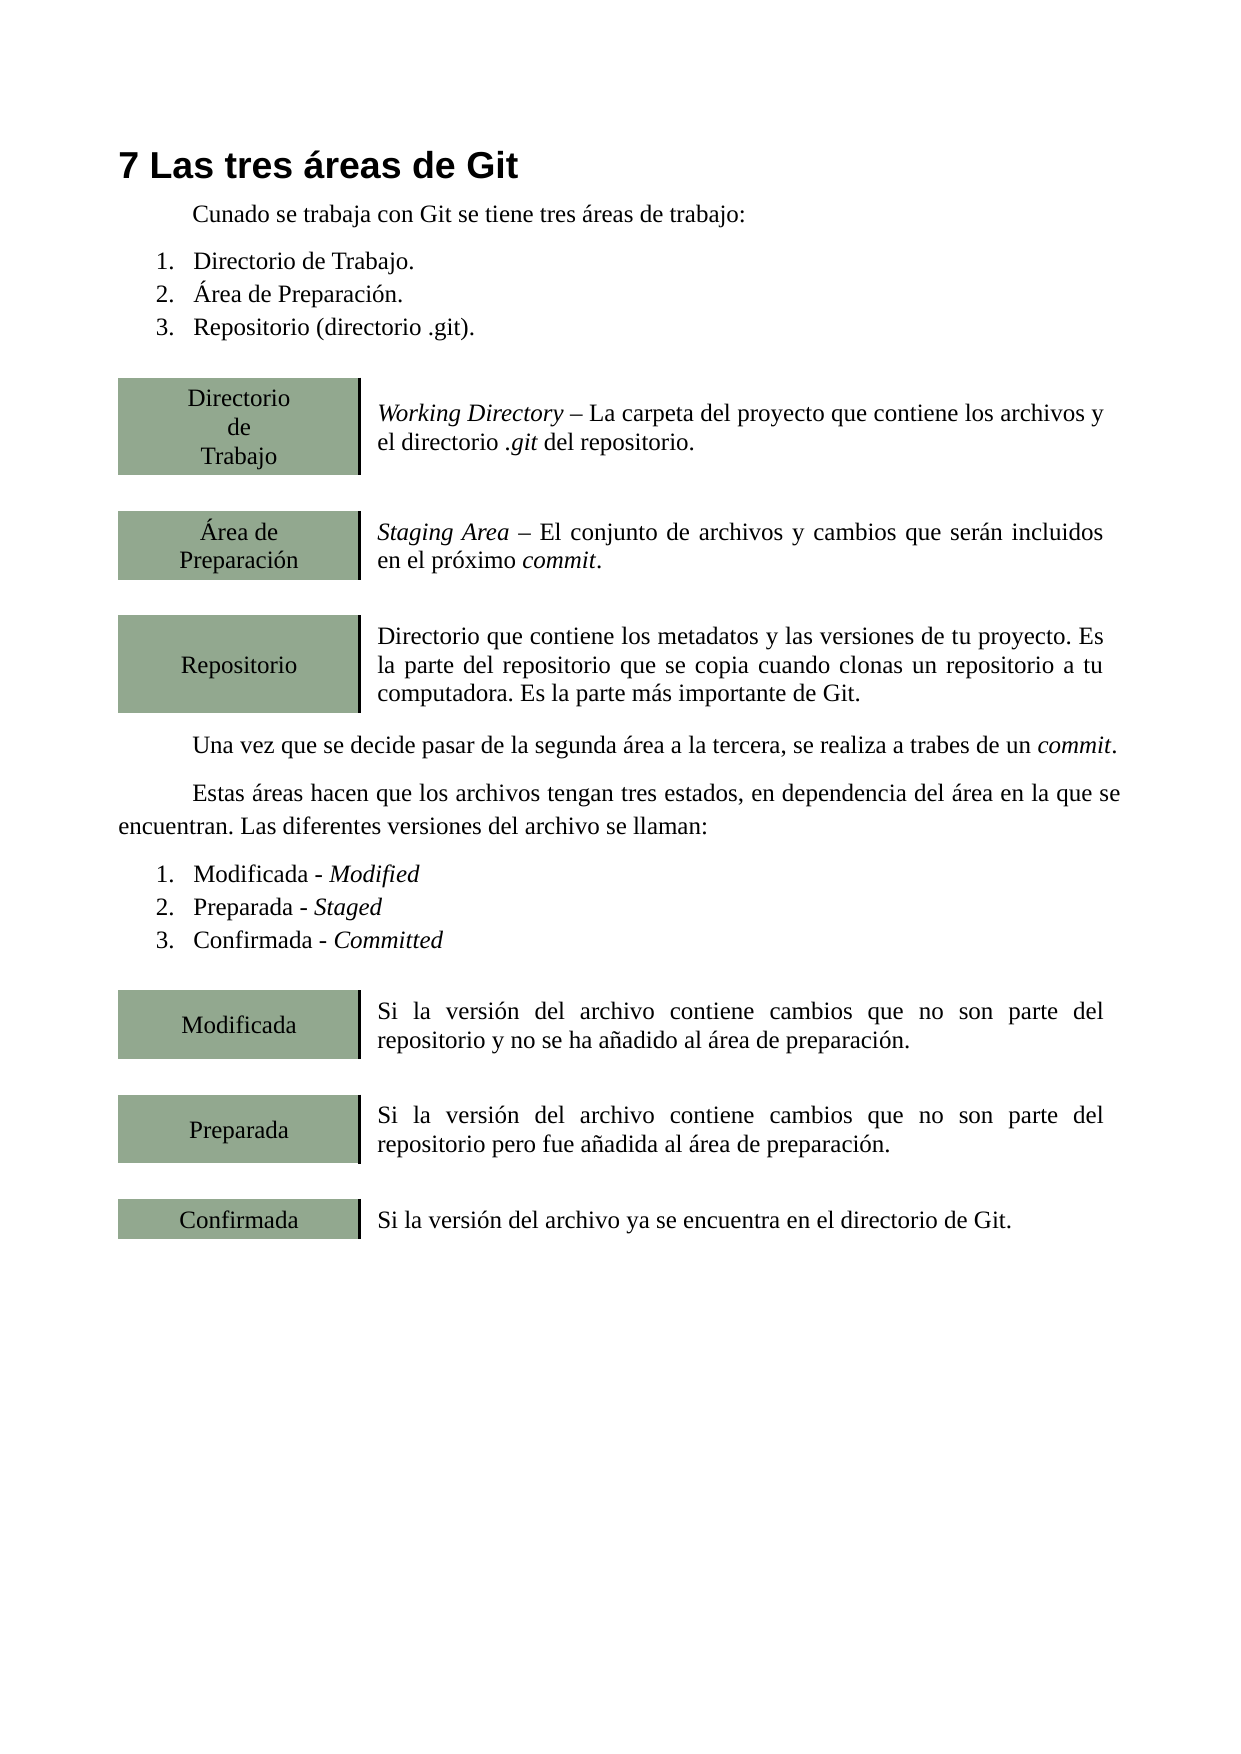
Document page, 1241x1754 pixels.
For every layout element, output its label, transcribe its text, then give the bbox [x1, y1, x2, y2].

table_header Directorio que contiene los metadatos y las versiones de tu proyecto. Es la parte del repositorio que se copia cuando clonas un repositorio a tu computadora. Es la parte más importante de Git. [361, 615, 1122, 713]
list Repositorio (directorio .git). [156, 312, 1122, 341]
subtitle 7 Las tres áreas de Git [118, 143, 1122, 186]
table_header Si la versión del archivo contiene cambios que no son parte del repositorio y no se ha añadido al área de preparación. [361, 990, 1122, 1059]
text Estas áreas hacen que los archivos tengan tres estados, en dependencia del área en la que se encuentran. Las diferentes versiones del archivo se llaman: [118, 778, 1122, 840]
table_header Confirmada [118, 1199, 358, 1239]
list Preparada - Staged [156, 892, 1122, 921]
table_header Working Directory – La carpeta del proyecto que contiene los archivos y el directorio .git del repositorio. [361, 378, 1122, 475]
list Confirmada - Committed [156, 925, 1122, 954]
table_header Repositorio [118, 615, 358, 713]
table_header Staging Area – El conjunto de archivos y cambios que serán incluidos en el próximo commit. [361, 511, 1122, 580]
text Una vez que se decide pasar de la segunda área a la tercera, se realiza a trabes de un commit. [118, 731, 1122, 759]
text Cunado se trabaja con Git se tiene tres áreas de trabajo: [118, 199, 1122, 227]
table_header Si la versión del archivo contiene cambios que no son parte del repositorio pero fue añadida al área de preparación. [361, 1095, 1122, 1163]
table_header Directorio de Trabajo [118, 378, 358, 475]
table_header Área de Preparación [118, 511, 358, 580]
list Directorio de Trabajo. [156, 246, 1122, 275]
table_header Si la versión del archivo ya se encuentra en el directorio de Git. [361, 1199, 1122, 1239]
table_header Preparada [118, 1095, 358, 1163]
list Modificada - Modified [156, 859, 1122, 888]
table_header Modificada [118, 990, 358, 1059]
list Área de Preparación. [156, 279, 1122, 308]
